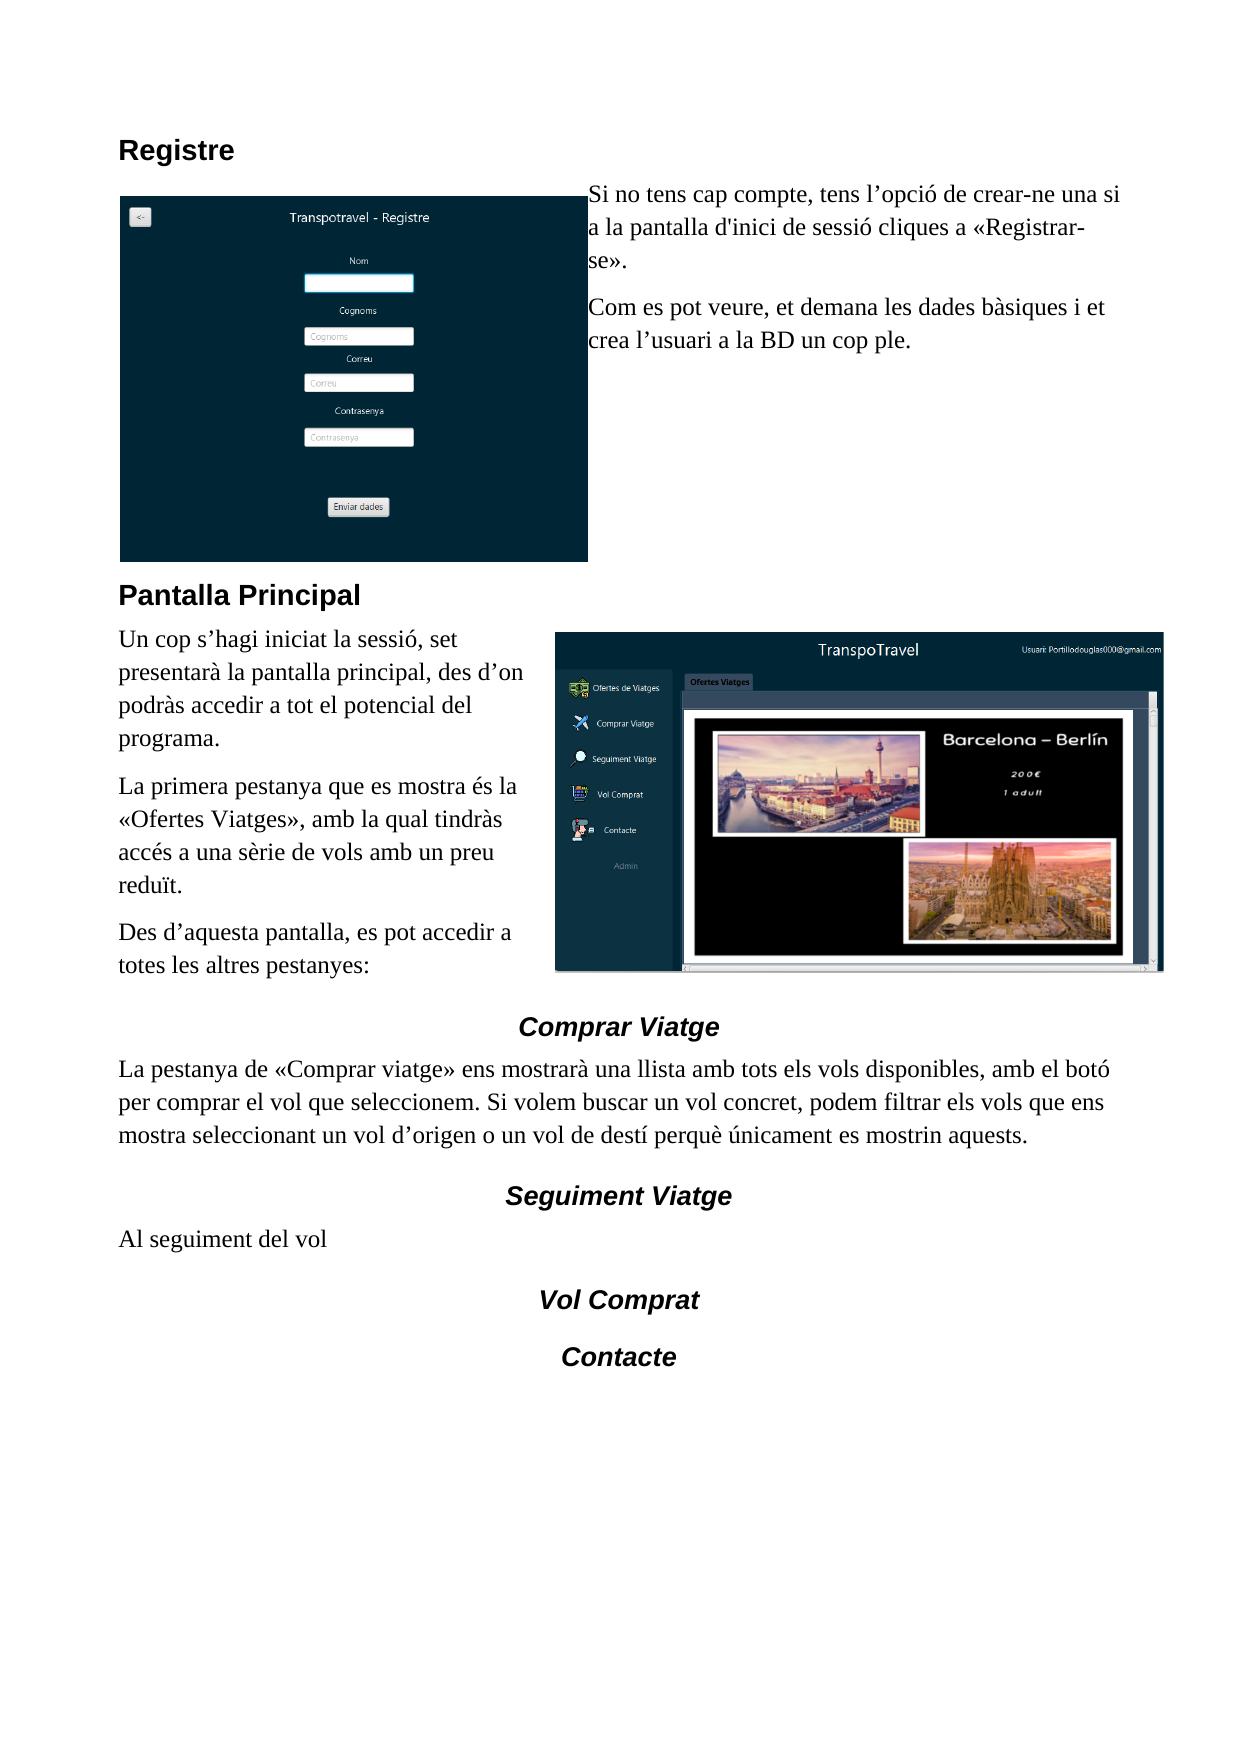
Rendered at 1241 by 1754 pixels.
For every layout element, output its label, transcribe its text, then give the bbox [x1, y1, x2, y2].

subtitle Vol Comprat [118, 1284, 1122, 1316]
text Si no tens cap compte, tens l’opció de crear-ne una si a la pantalla d'inici de sessió cliques a «Registrar-se». [118, 179, 1122, 273]
text Al seguiment del vol [118, 1224, 1122, 1253]
picture [305, 428, 413, 446]
text La primera pestanya que es mostra és la «Ofertes Viatges», amb la qual tindràs accés a una sèrie de vols amb un preu reduït. [118, 771, 555, 898]
text Des d’aquesta pantalla, es pot accedir a totes les altres pestanyes: [118, 917, 1122, 979]
picture [305, 328, 413, 345]
subtitle Pantalla Principal [118, 578, 1122, 612]
picture [305, 374, 413, 391]
text La pestanya de «Comprar viatge» ens mostrarà una llista amb tots els vols disponibles, amb el botó per comprar el vol que seleccionem. Si volem buscar un vol concret, podem filtrar els vols que ens mostra seleccionant un vol d’origen o un vol de destí perquè únicament es mostrin aquests. [118, 1054, 1122, 1149]
picture [130, 208, 151, 226]
subtitle Comprar Viatge [118, 1011, 1122, 1042]
subtitle Registre [118, 133, 1122, 166]
picture [306, 275, 413, 291]
subtitle Contacte [118, 1341, 1122, 1372]
picture [328, 498, 389, 517]
picture [1111, 647, 1123, 652]
subtitle Seguiment Viatge [118, 1180, 1122, 1212]
picture [555, 670, 1164, 973]
text Un cop s’hagi iniciat la sessió, set presentarà la pantalla principal, des d’on podràs accedir a tot el potencial del programa. [118, 624, 1122, 752]
text Com es pot veure, et demana les dades bàsiques i et crea l’usuari a la BD un cop ple. [588, 292, 1122, 354]
